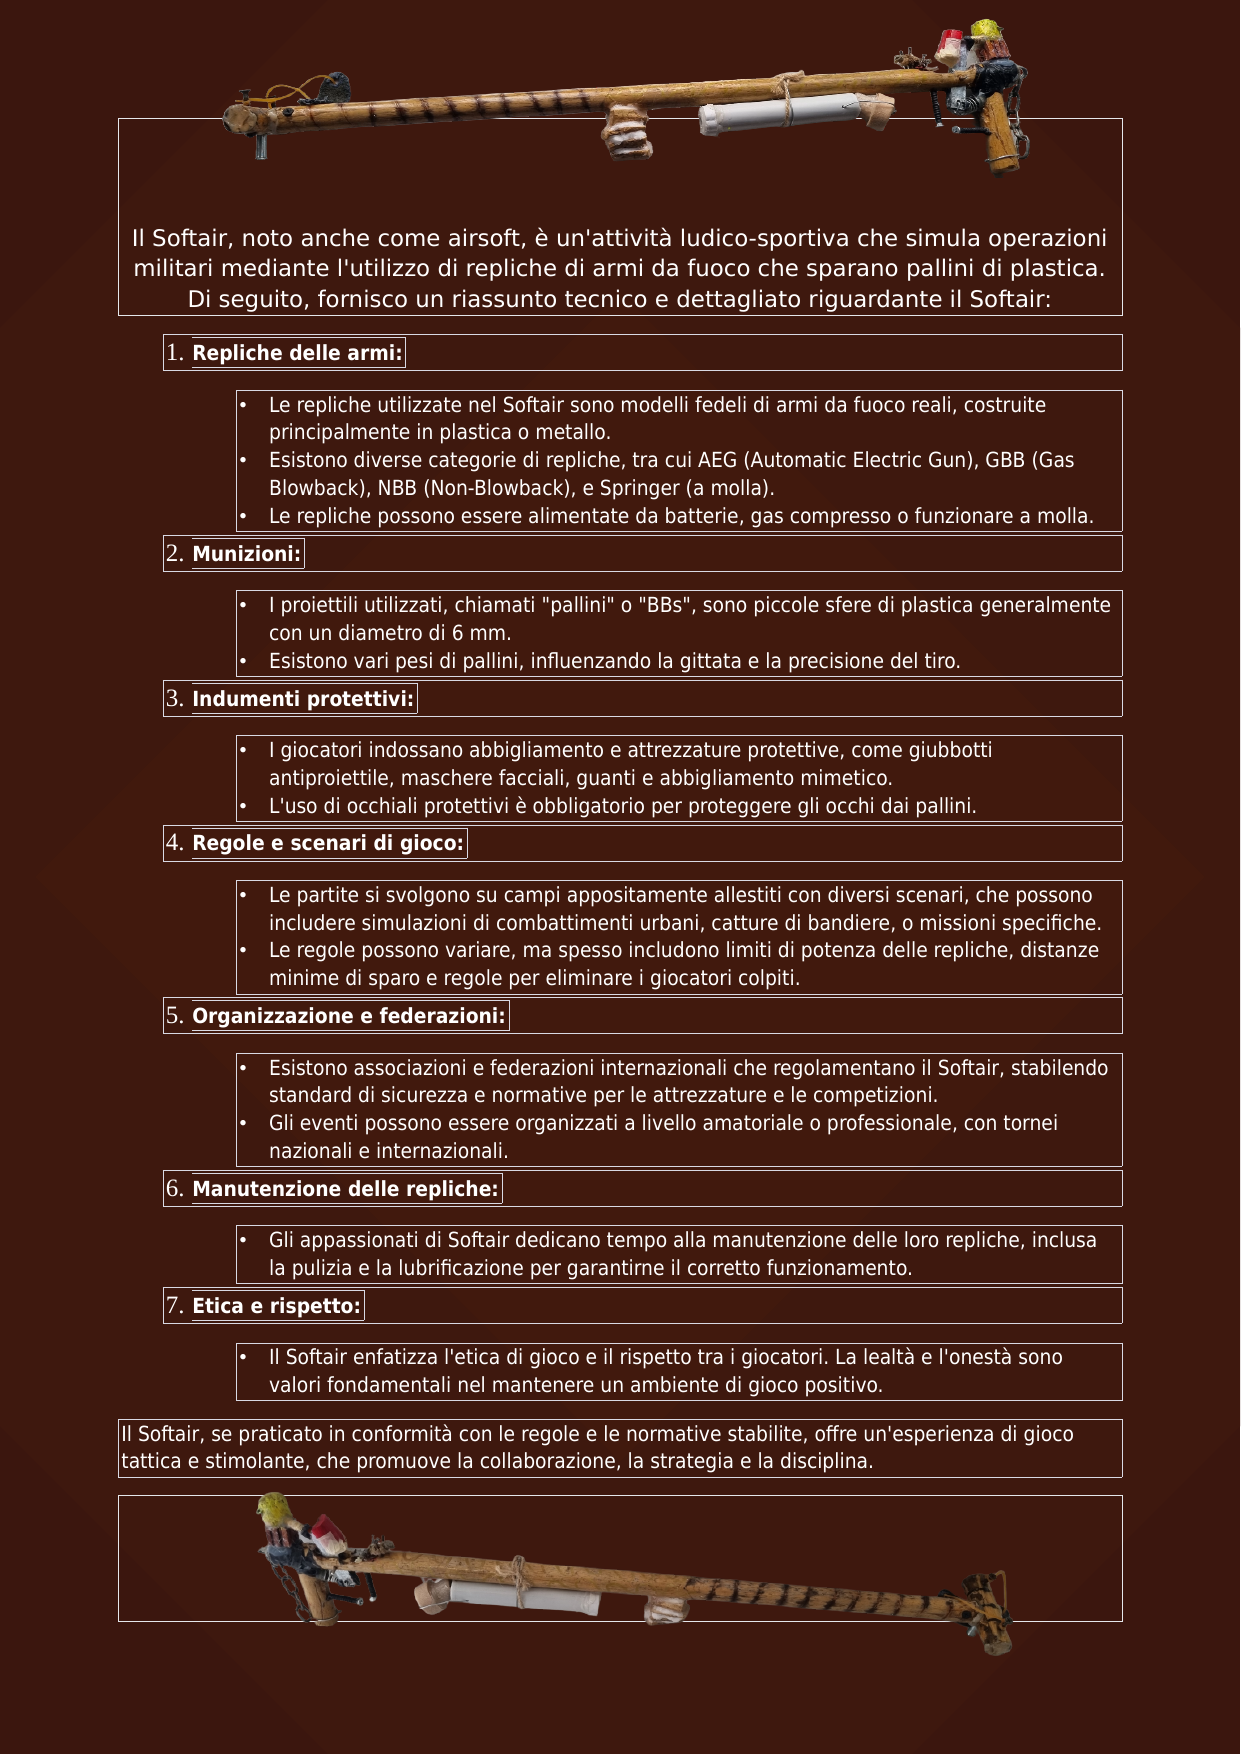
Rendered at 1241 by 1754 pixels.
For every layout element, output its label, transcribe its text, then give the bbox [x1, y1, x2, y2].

list Etica e rispetto: [164, 1288, 1122, 1323]
text Il Softair, noto anche come airsoft, è un'attività ludico-sportiva che simula operazioni militari mediante l'utilizzo di repliche di armi da fuoco che sparano pallini di plastica. Di seguito, fornisco un riassunto tecnico e dettagliato riguardante il Softair: [119, 222, 1122, 315]
list I giocatori indossano abbigliamento e attrezzature protettive, come giubbotti antiproiettile, maschere facciali, guanti e abbigliamento mimetico. [237, 736, 1122, 790]
list Le partite si svolgono su campi appositamente allestiti con diversi scenari, che possono includere simulazioni di combattimenti urbani, catture di bandiere, o missioni specifiche. [237, 881, 1122, 935]
text Il Softair, se praticato in conformità con le regole e le normative stabilite, offre un'esperienza di gioco tattica e stimolante, che promuove la collaborazione, la strategia e la disciplina. [119, 1420, 1122, 1477]
list Esistono vari pesi di pallini, influenzando la gittata e la precisione del tiro. [237, 646, 1122, 676]
list Repliche delle armi: [164, 335, 1122, 370]
list Gli eventi possono essere organizzati a livello amatoriale o professionale, con tornei nazionali e internazionali. [237, 1108, 1122, 1166]
list I proiettili utilizzati, chiamati "pallini" o "BBs", sono piccole sfere di plastica generalmente con un diametro di 6 mm. [237, 591, 1122, 645]
list Manutenzione delle repliche: [164, 1171, 1122, 1206]
list Le repliche utilizzate nel Softair sono modelli fedeli di armi da fuoco reali, costruite principalmente in plastica o metallo. [237, 391, 1122, 445]
list Le repliche possono essere alimentate da batterie, gas compresso o funzionare a molla. [237, 501, 1122, 531]
list Esistono associazioni e federazioni internazionali che regolamentano il Softair, stabilendo standard di sicurezza e normative per le attrezzature e le competizioni. [237, 1054, 1122, 1108]
list Regole e scenari di gioco: [164, 826, 1122, 861]
list Indumenti protettivi: [164, 681, 1122, 716]
list Le regole possono variare, ma spesso includono limiti di potenza delle repliche, distanze minime di sparo e regole per eliminare i giocatori colpiti. [237, 936, 1122, 994]
list Esistono diverse categorie di repliche, tra cui AEG (Automatic Electric Gun), GBB (Gas Blowback), NBB (Non-Blowback), e Springer (a molla). [237, 445, 1122, 500]
list Gli appassionati di Softair dedicano tempo alla manutenzione delle loro repliche, inclusa la pulizia e la lubrificazione per garantirne il corretto funzionamento. [237, 1226, 1122, 1283]
picture [253, 1487, 1014, 1657]
list Munizioni: [164, 536, 1122, 571]
list Organizzazione e federazioni: [164, 998, 1122, 1033]
list L'uso di occhiali protettivi è obbligatorio per proteggere gli occhi dai pallini. [237, 791, 1122, 821]
list Il Softair enfatizza l'etica di gioco e il rispetto tra i giocatori. La lealtà e l'onestà sono valori fondamentali nel mantenere un ambiente di gioco positivo. [237, 1344, 1122, 1400]
picture [220, 16, 1037, 179]
